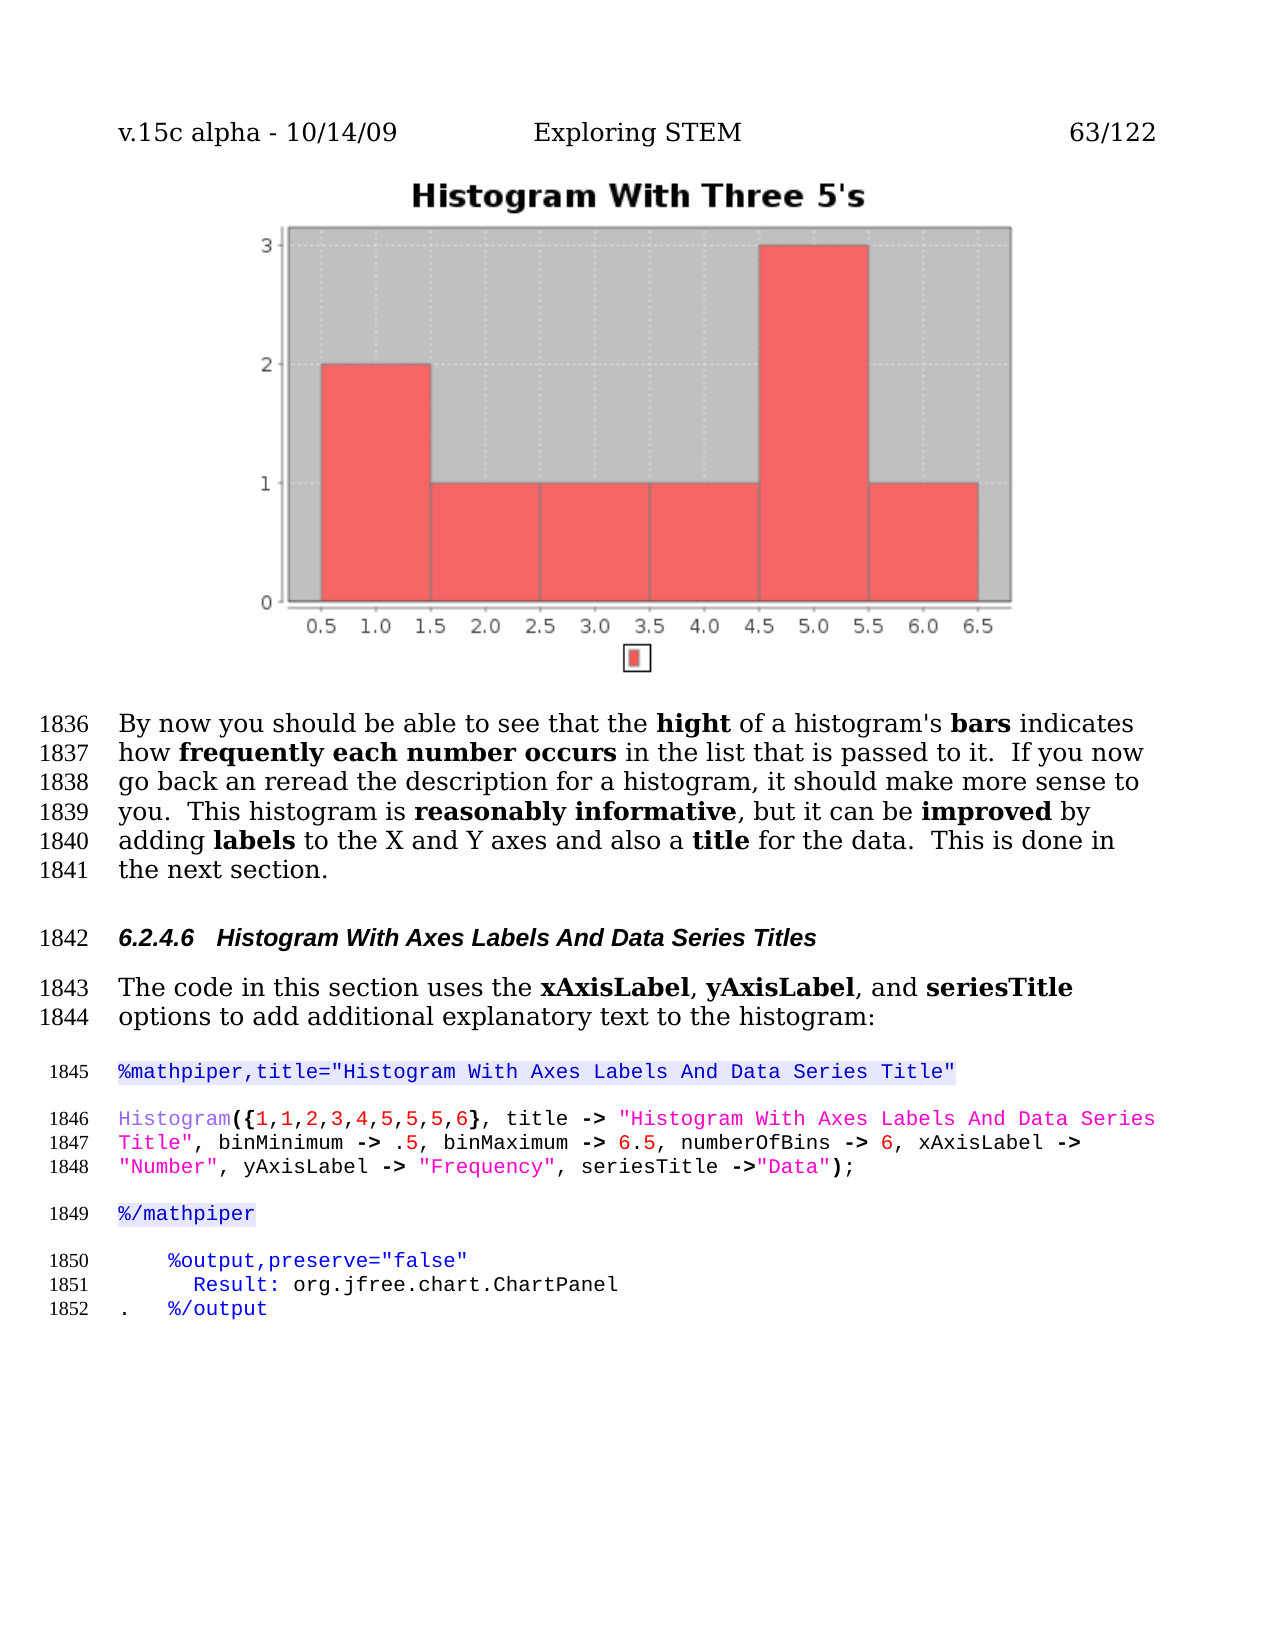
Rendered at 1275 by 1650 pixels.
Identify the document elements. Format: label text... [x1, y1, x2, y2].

text . %/output [118, 1298, 1157, 1321]
text %output,preserve="false" [118, 1250, 1157, 1274]
text The code in this section uses the xAxisLabel, yAxisLabel, and seriesTitle options to add additional explanatory text to the histogram: [118, 973, 1157, 1031]
text %mathpiper,title="Histogram With Axes Labels And Data Series Title" [118, 1061, 1157, 1085]
text Histogram({1,1,2,3,4,5,5,5,6}, title -> "Histogram With Axes Labels And Data Series Title", binMinimum -> .5, binMaximum -> 6.5, numberOfBins -> 6, xAxisLabel -> "Number", yAxisLabel -> "Frequency", seriesTitle ->"Data"); [118, 1108, 1157, 1179]
subtitle Histogram With Axes Labels And Data Series Titles [118, 923, 1157, 952]
picture [245, 176, 1030, 674]
text By now you should be able to see that the hight of a histogram's bars indicates how frequently each number occurs in the list that is passed to it. If you now go back an reread the description for a histogram, it should make more sense to you. This histogram is reasonably informative, but it can be improved by adding labels to the X and Y axes and also a title for the data. This is done in the next section. [118, 708, 1157, 884]
text %/mathpiper [118, 1203, 1157, 1227]
text Result: org.jfree.chart.ChartPanel [118, 1274, 1157, 1298]
